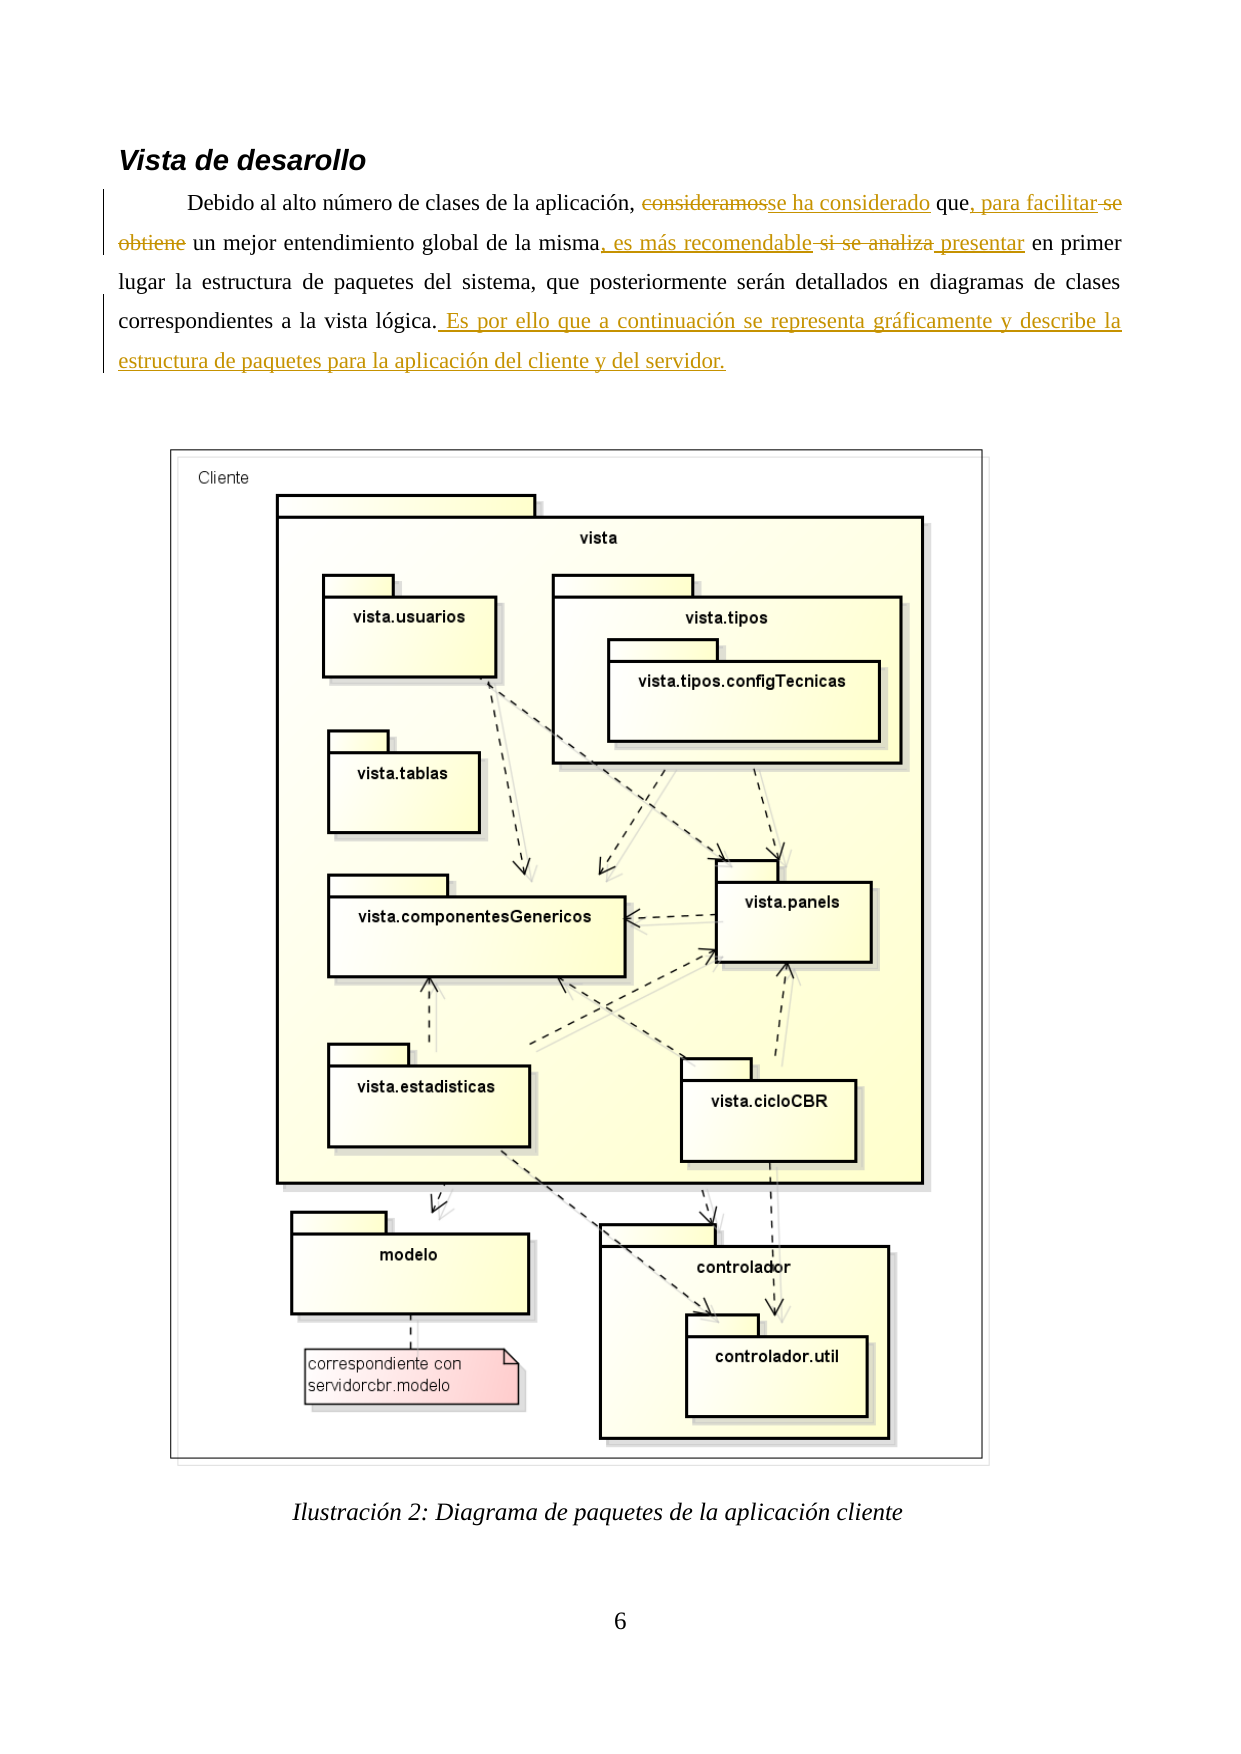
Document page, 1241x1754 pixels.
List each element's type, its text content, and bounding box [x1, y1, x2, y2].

text Debido al alto número de clases de la aplicación, se ha considerado que, para facilitar un mejor entendimiento global de la misma, es más recomendable presentar en primer lugar la estructura de paquetes del sistema, que posteriormente serán detallados en diagramas de clases correspondientes a la vista lógica. Es por ello que a continuación se representa gráficamente y describe la estructura de paquetes para la aplicación del cliente y del servidor. [118, 189, 1122, 373]
picture [162, 441, 1001, 1497]
text Ilustración 2: Diagrama de paquetes de la aplicación cliente [162, 1497, 1035, 1526]
subtitle Vista de desarollo [118, 143, 1122, 177]
